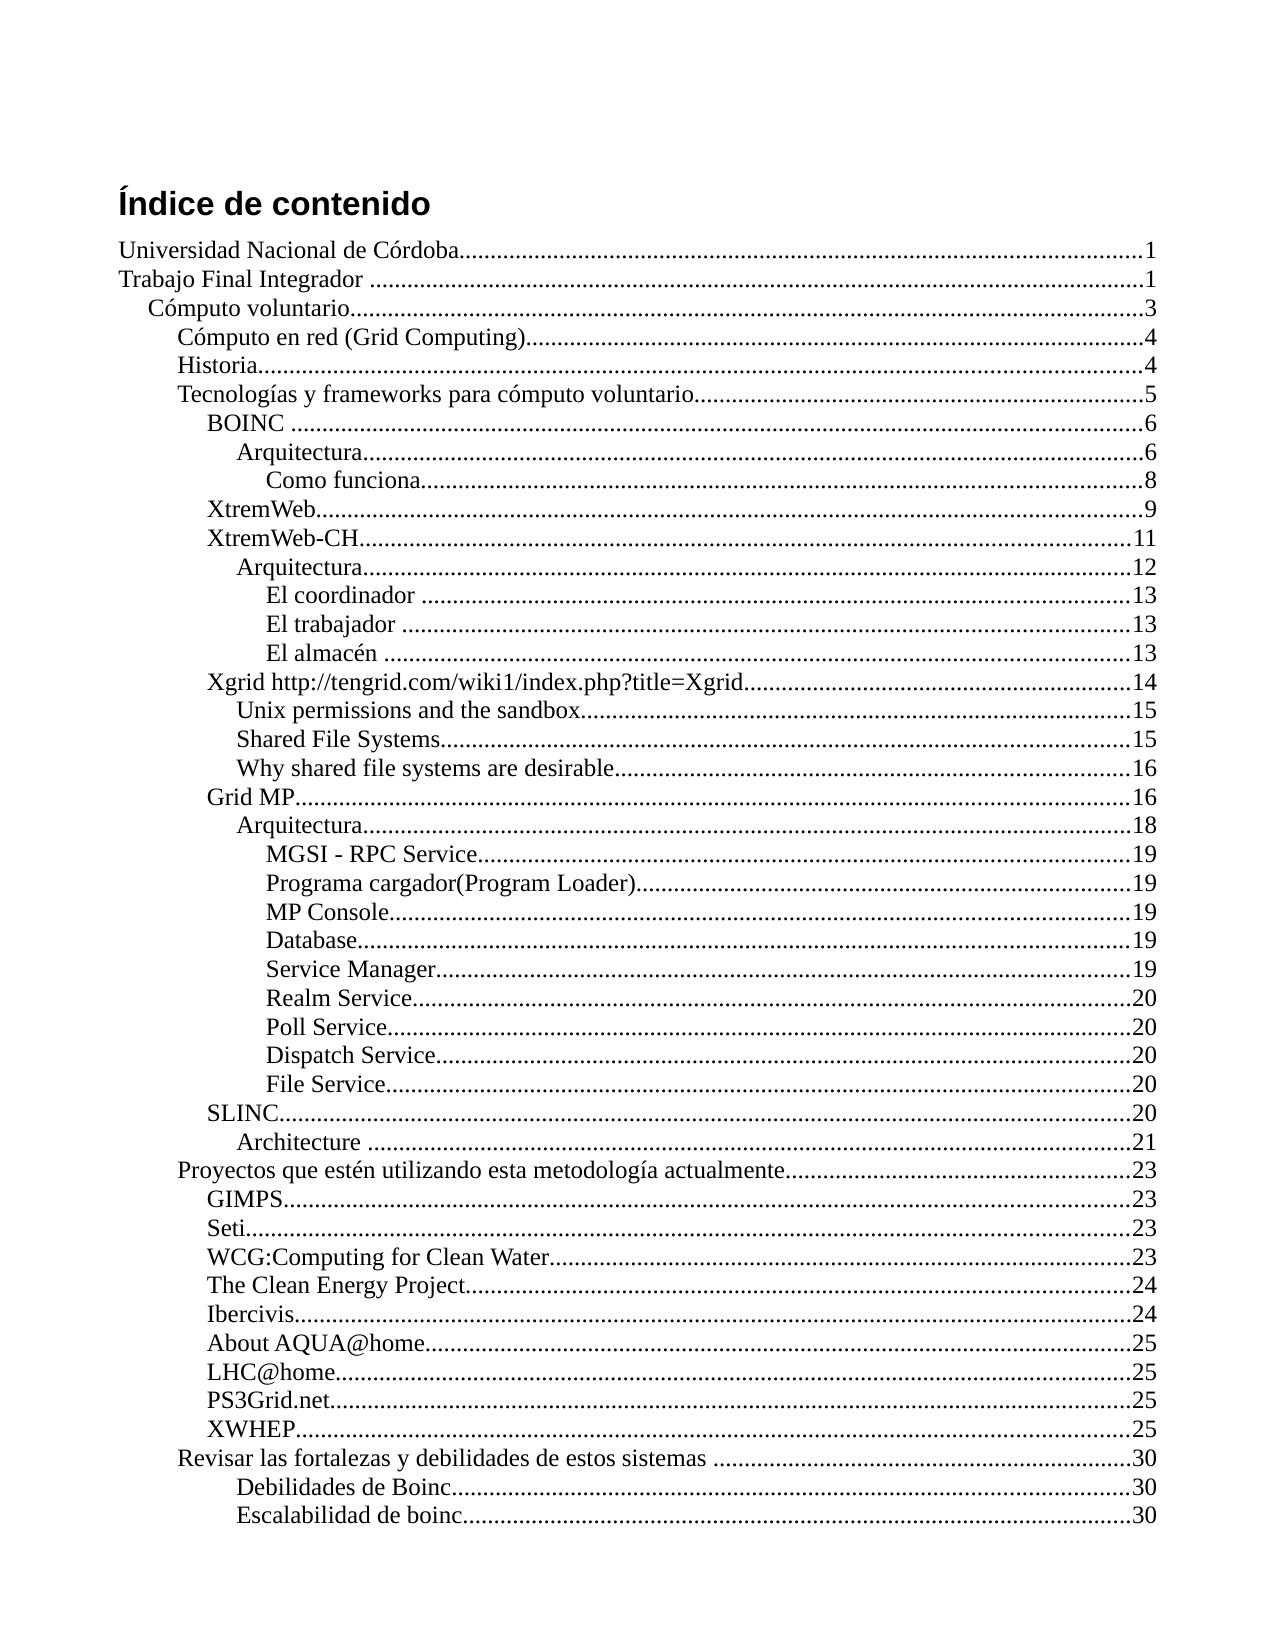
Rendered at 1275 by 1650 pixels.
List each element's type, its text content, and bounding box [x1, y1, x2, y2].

text GIMPS 23 [207, 1184, 1157, 1213]
text Ibercivis 24 [207, 1299, 1157, 1328]
text Proyectos que estén utilizando esta metodología actualmente 23 [177, 1155, 1157, 1184]
text El coordinador 13 [266, 580, 1157, 609]
text XtremWeb-CH 11 [207, 523, 1157, 552]
text Architecture 21 [236, 1127, 1157, 1155]
text The Clean Energy Project 24 [207, 1270, 1157, 1299]
text Arquitectura 6 [236, 437, 1157, 465]
text Programa cargador(Program Loader) 19 [266, 868, 1157, 897]
text Realm Service 20 [266, 983, 1157, 1012]
subtitle Índice de contenido [118, 184, 1157, 223]
text El trabajador 13 [266, 609, 1157, 638]
text SLINC 20 [207, 1098, 1157, 1127]
text Shared File Systems 15 [236, 724, 1157, 753]
text Revisar las fortalezas y debilidades de estos sistemas 30 [177, 1443, 1157, 1472]
text Xgrid http://tengrid.com/wiki1/index.php?title=Xgrid 14 [207, 667, 1157, 695]
text BOINC 6 [207, 408, 1157, 437]
text PS3Grid.net 25 [207, 1385, 1157, 1414]
text Escalabilidad de boinc 30 [236, 1500, 1157, 1529]
text Cómputo en red (Grid Computing) 4 [177, 322, 1157, 350]
text Cómputo voluntario 3 [148, 293, 1157, 322]
text Service Manager 19 [266, 954, 1157, 983]
text MGSI - RPC Service 19 [266, 839, 1157, 868]
text Database 19 [266, 925, 1157, 954]
text Historia 4 [177, 350, 1157, 379]
text Universidad Nacional de Córdoba 1 [118, 235, 1157, 264]
text Poll Service 20 [266, 1012, 1157, 1040]
text XtremWeb 9 [207, 494, 1157, 523]
text About AQUA@home 25 [207, 1328, 1157, 1357]
text Debilidades de Boinc 30 [236, 1472, 1157, 1500]
text Grid MP 16 [207, 782, 1157, 810]
text Unix permissions and the sandbox 15 [236, 695, 1157, 724]
text Seti 23 [207, 1213, 1157, 1242]
text Arquitectura 12 [236, 552, 1157, 580]
text Tecnologías y frameworks para cómputo voluntario 5 [177, 379, 1157, 408]
text El almacén 13 [266, 638, 1157, 667]
text Why shared file systems are desirable 16 [236, 753, 1157, 782]
text WCG:Computing for Clean Water 23 [207, 1242, 1157, 1270]
text XWHEP 25 [207, 1414, 1157, 1443]
text File Service 20 [266, 1069, 1157, 1098]
text Arquitectura 18 [236, 810, 1157, 839]
text MP Console 19 [266, 897, 1157, 925]
text Como funciona 8 [266, 465, 1157, 494]
text LHC@home 25 [207, 1357, 1157, 1385]
text Trabajo Final Integrador 1 [118, 264, 1157, 293]
text Dispatch Service 20 [266, 1040, 1157, 1069]
